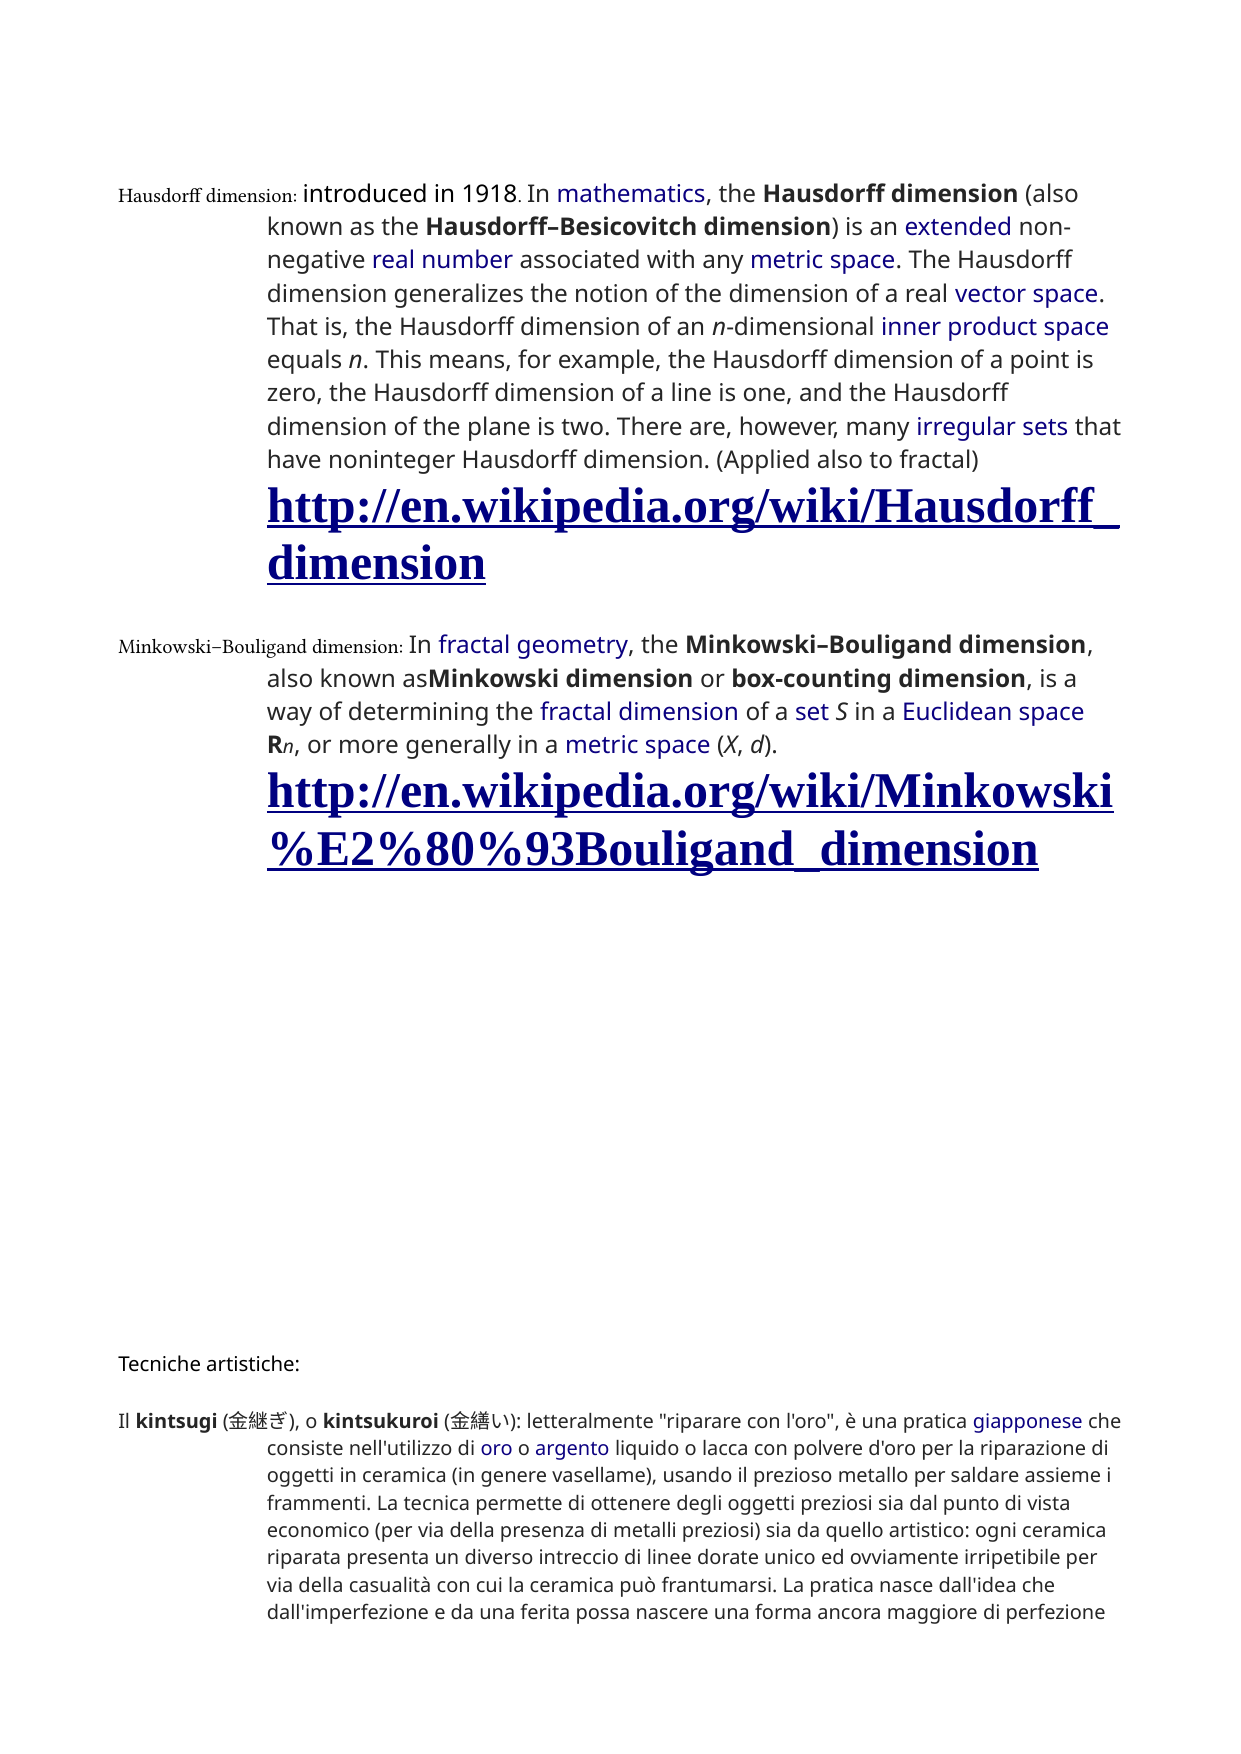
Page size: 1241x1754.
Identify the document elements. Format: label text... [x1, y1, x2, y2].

subtitle Hausdorff dimension: introduced in 1918. In mathematics, the Hausdorff dimension (also known as the Hausdorff–Besicovitch dimension) is an extended non-negative real number associated with any metric space. The Hausdorff dimension generalizes the notion of the dimension of a real vector space. That is, the Hausdorff dimension of an n-dimensional inner product space equals n. This means, for example, the Hausdorff dimension of a point is zero, the Hausdorff dimension of a line is one, and the Hausdorff dimension of the plane is two. There are, however, many irregular sets that have noninteger Hausdorff dimension. (Applied also to fractal) http://en.wikipedia.org/wiki/Hausdorff_dimension [118, 176, 1122, 590]
text Tecniche artistiche: [118, 1350, 1122, 1377]
subtitle Minkowski–Bouligand dimension: In fractal geometry, the Minkowski–Bouligand dimension, also known asMinkowski dimension or box-counting dimension, is a way of determining the fractal dimension of a set S in a Euclidean space Rn, or more generally in a metric space (X, d). http://en.wikipedia.org/wiki/Minkowski%E2%80%93Bouligand_dimension [118, 628, 1122, 876]
text Il kintsugi (金継ぎ), o kintsukuroi (金繕い): letteralmente "riparare con l'oro", è una pratica giapponese che consiste nell'utilizzo di oro o argento liquido o lacca con polvere d'oro per la riparazione di oggetti in ceramica (in genere vasellame), usando il prezioso metallo per saldare assieme i frammenti. La tecnica permette di ottenere degli oggetti preziosi sia dal punto di vista economico (per via della presenza di metalli preziosi) sia da quello artistico: ogni ceramica riparata presenta un diverso intreccio di linee dorate unico ed ovviamente irripetibile per via della casualità con cui la ceramica può frantumarsi. La pratica nasce dall'idea che dall'imperfezione e da una ferita possa nascere una forma ancora maggiore di perfezione [118, 1405, 1122, 1625]
